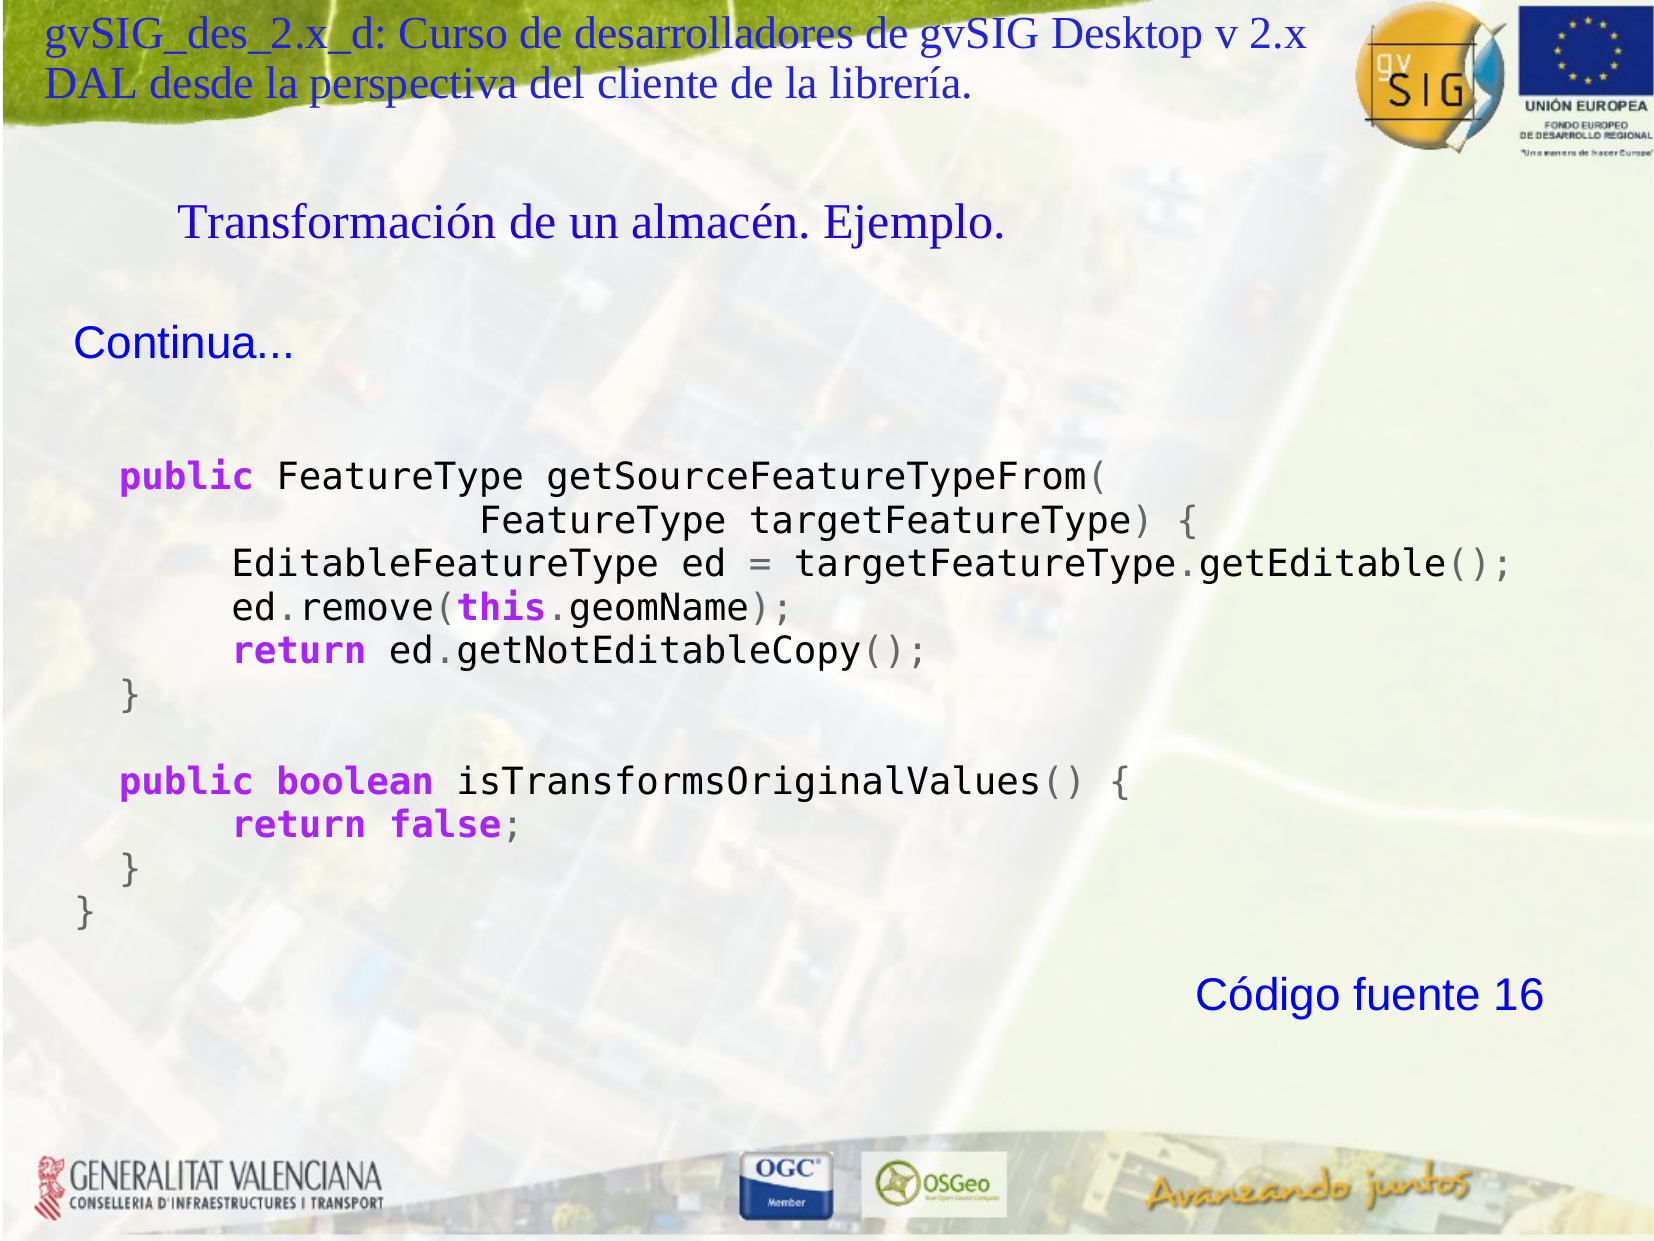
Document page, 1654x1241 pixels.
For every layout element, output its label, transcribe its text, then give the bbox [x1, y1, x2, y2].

text_box Continua... public FeatureType getSourceFeatureTypeFrom( FeatureType targetFeatureType) { EditableFeatureType ed = targetFeatureType.getEditable(); ed.remove(this.geomName); return ed.getNotEditableCopy(); } public boolean isTransformsOriginalValues() { return false; } } [59, 309, 1625, 993]
text_box Código fuente 16 [1181, 961, 1595, 1028]
picture [2, 0, 1654, 1241]
title Transformación de un almacén. Ejemplo. [177, 88, 1329, 309]
